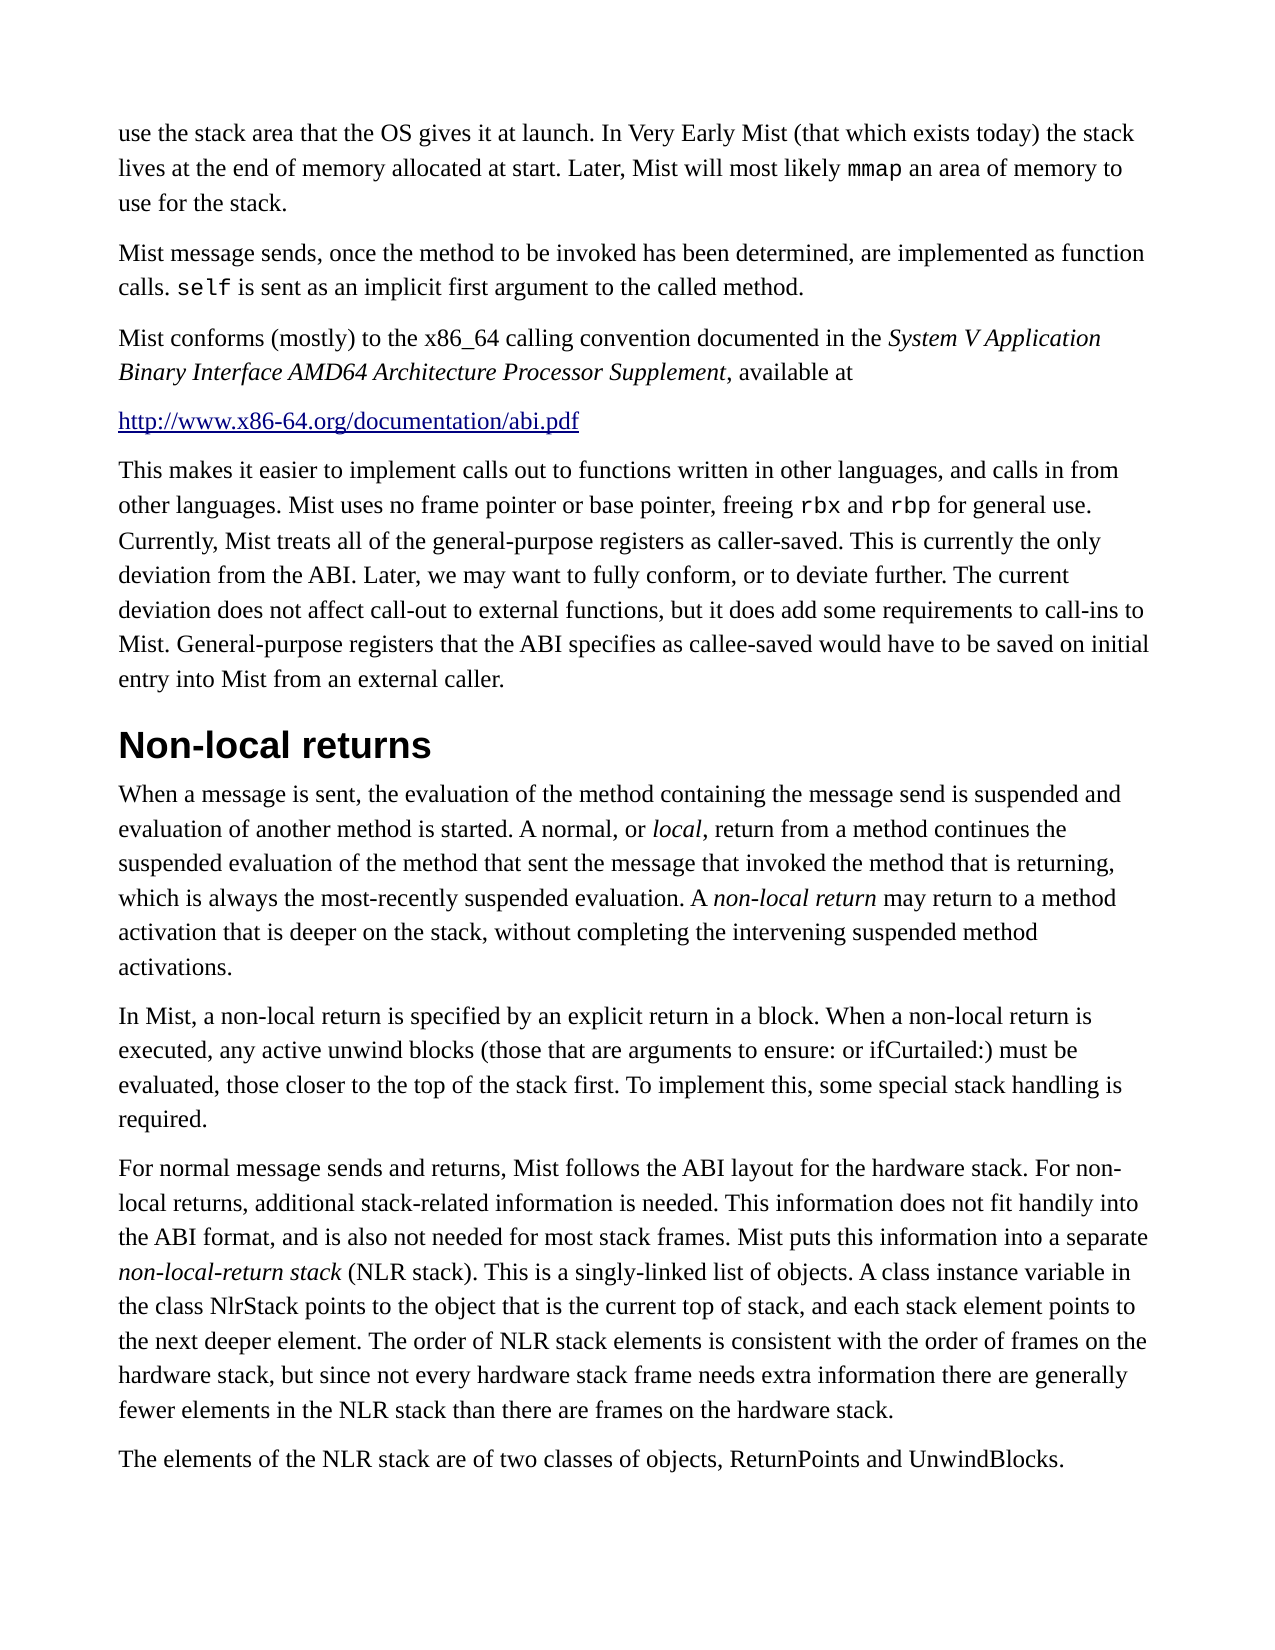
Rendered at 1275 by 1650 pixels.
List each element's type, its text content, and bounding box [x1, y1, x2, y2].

subtitle Non-local returns [118, 723, 1157, 767]
text Mist message sends, once the method to be invoked has been determined, are implemented as function calls. self is sent as an implicit first argument to the called method. [118, 238, 1157, 302]
text In Mist, a non-local return is specified by an explicit return in a block. When a non-local return is executed, any active unwind blocks (those that are arguments to ensure: or ifCurtailed:) must be evaluated, those closer to the top of the stack first. To implement this, some special stack handling is required. [118, 1001, 1157, 1133]
text When a message is sent, the evaluation of the method containing the message send is suspended and evaluation of another method is started. A normal, or local, return from a method continues the suspended evaluation of the method that sent the message that invoked the method that is returning, which is always the most-recently suspended evaluation. A non-local return may return to a method activation that is deeper on the stack, without completing the intervening suspended method activations. [118, 779, 1157, 981]
text use the stack area that the OS gives it at launch. In Very Early Mist (that which exists today) the stack lives at the end of memory allocated at start. Later, Mist will most likely mmap an area of memory to use for the stack. [118, 118, 1157, 217]
text http://www.x86-64.org/documentation/abi.pdf [118, 406, 1157, 435]
text Mist conforms (mostly) to the x86_64 calling convention documented in the System V Application Binary Interface AMD64 Architecture Processor Supplement, available at [118, 323, 1157, 386]
text For normal message sends and returns, Mist follows the ABI layout for the hardware stack. For non-local returns, additional stack-related information is needed. This information does not fit handily into the ABI format, and is also not needed for most stack frames. Mist puts this information into a separate non-local-return stack (NLR stack). This is a singly-linked list of objects. A class instance variable in the class NlrStack points to the object that is the current top of stack, and each stack element points to the next deeper element. The order of NLR stack elements is consistent with the order of frames on the hardware stack, but since not every hardware stack frame needs extra information there are generally fewer elements in the NLR stack than there are frames on the hardware stack. [118, 1153, 1157, 1423]
text The elements of the NLR stack are of two classes of objects, ReturnPoints and UnwindBlocks. [118, 1444, 1157, 1473]
text This makes it easier to implement calls out to functions written in other languages, and calls in from other languages. Mist uses no frame pointer or base pointer, freeing rbx and rbp for general use. Currently, Mist treats all of the general-purpose registers as caller-saved. This is currently the only deviation from the ABI. Later, we may want to fully conform, or to deviate further. The current deviation does not affect call-out to external functions, but it does add some requirements to call-ins to Mist. General-purpose registers that the ABI specifies as callee-saved would have to be saved on initial entry into Mist from an external caller. [118, 456, 1157, 693]
